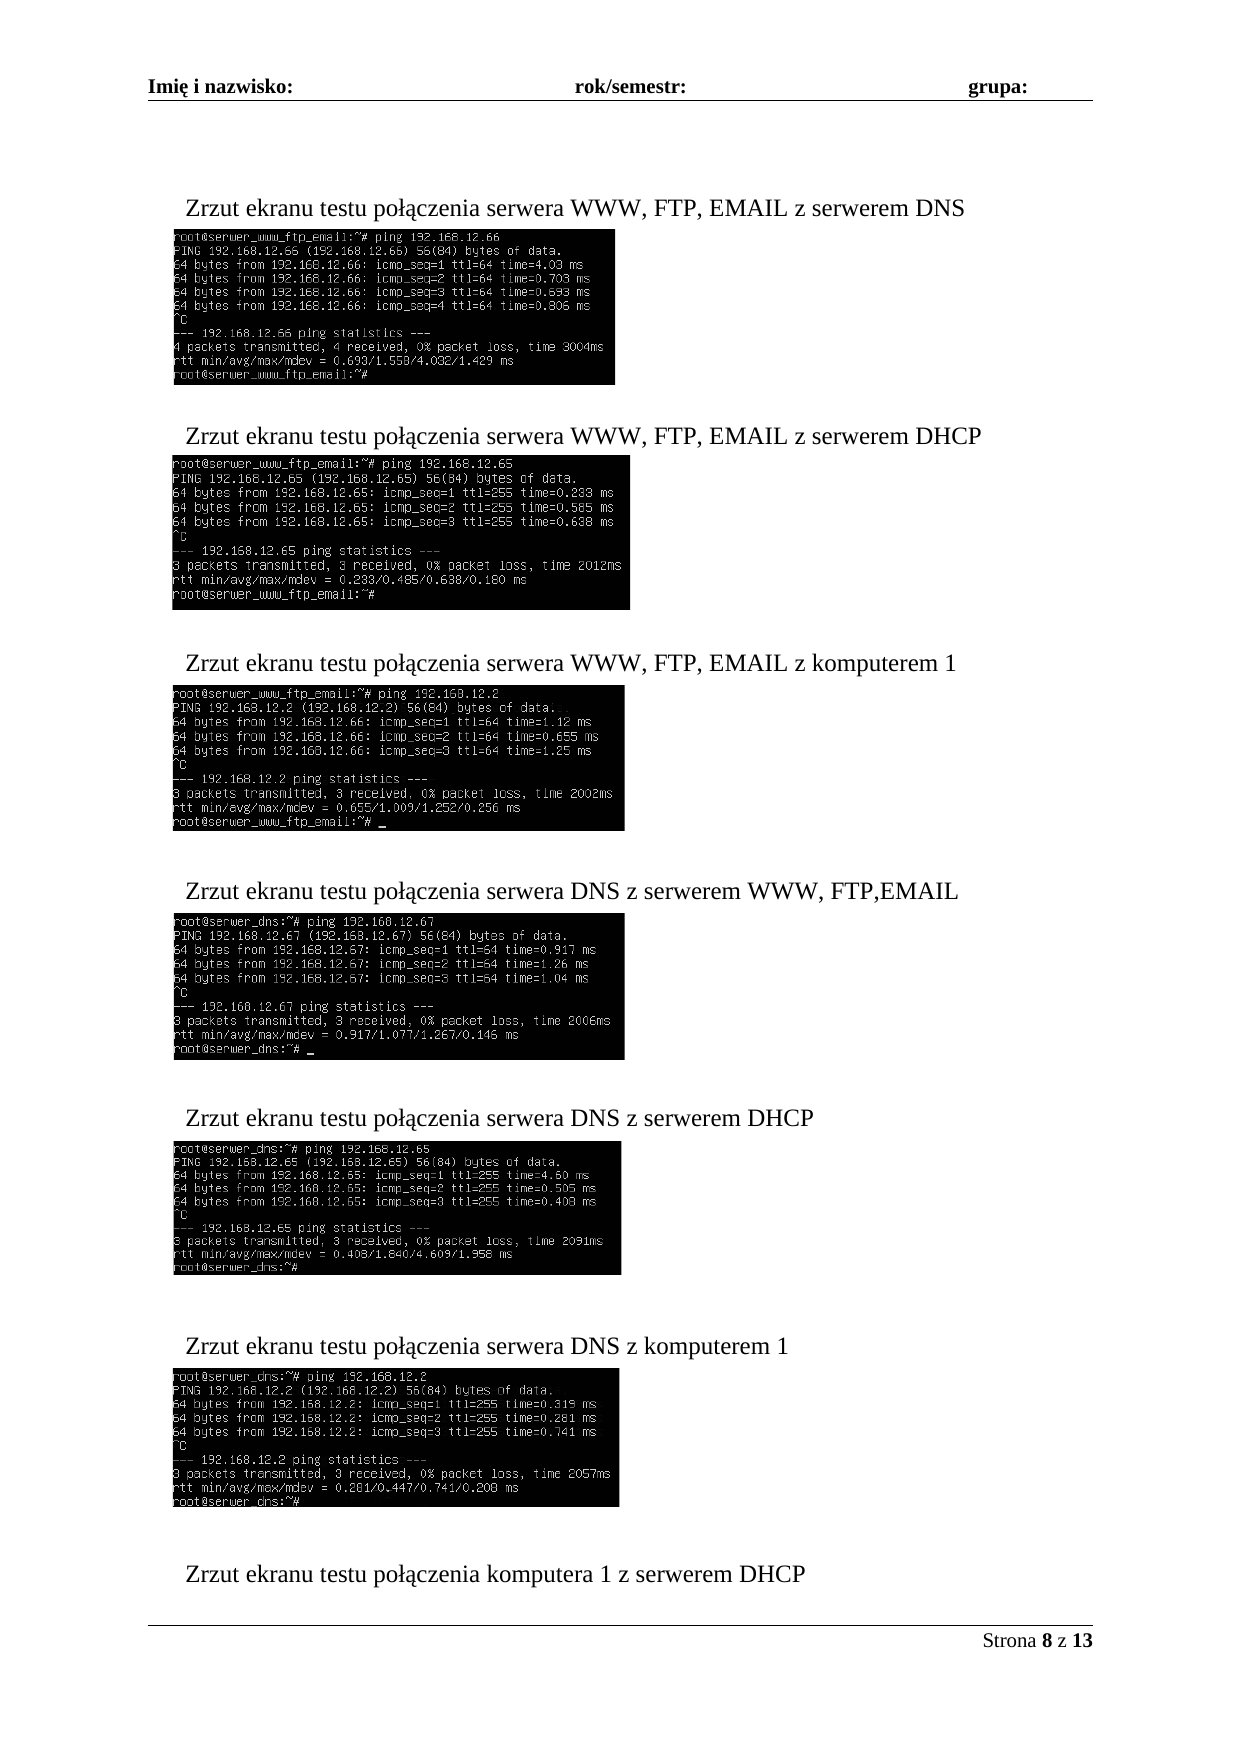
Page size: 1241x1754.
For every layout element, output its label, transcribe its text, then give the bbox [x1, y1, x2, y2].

picture [172, 1368, 620, 1507]
picture [173, 1141, 622, 1275]
picture [173, 229, 616, 385]
text Zrzut ekranu testu połączenia serwera WWW, FTP, EMAIL z serwerem DHCP [185, 421, 1093, 449]
picture [172, 455, 631, 610]
text Zrzut ekranu testu połączenia komputera 1 z serwerem DHCP [185, 1559, 1093, 1587]
picture [172, 685, 625, 831]
text Zrzut ekranu testu połączenia serwera WWW, FTP, EMAIL z komputerem 1 [185, 648, 1093, 677]
picture [173, 913, 625, 1060]
text Zrzut ekranu testu połączenia serwera DNS z komputerem 1 [185, 1331, 1093, 1360]
text Zrzut ekranu testu połączenia serwera WWW, FTP, EMAIL z serwerem DNS [185, 193, 1093, 222]
text Zrzut ekranu testu połączenia serwera DNS z serwerem DHCP [185, 1103, 1093, 1132]
text Zrzut ekranu testu połączenia serwera DNS z serwerem WWW, FTP,EMAIL [185, 876, 1093, 905]
